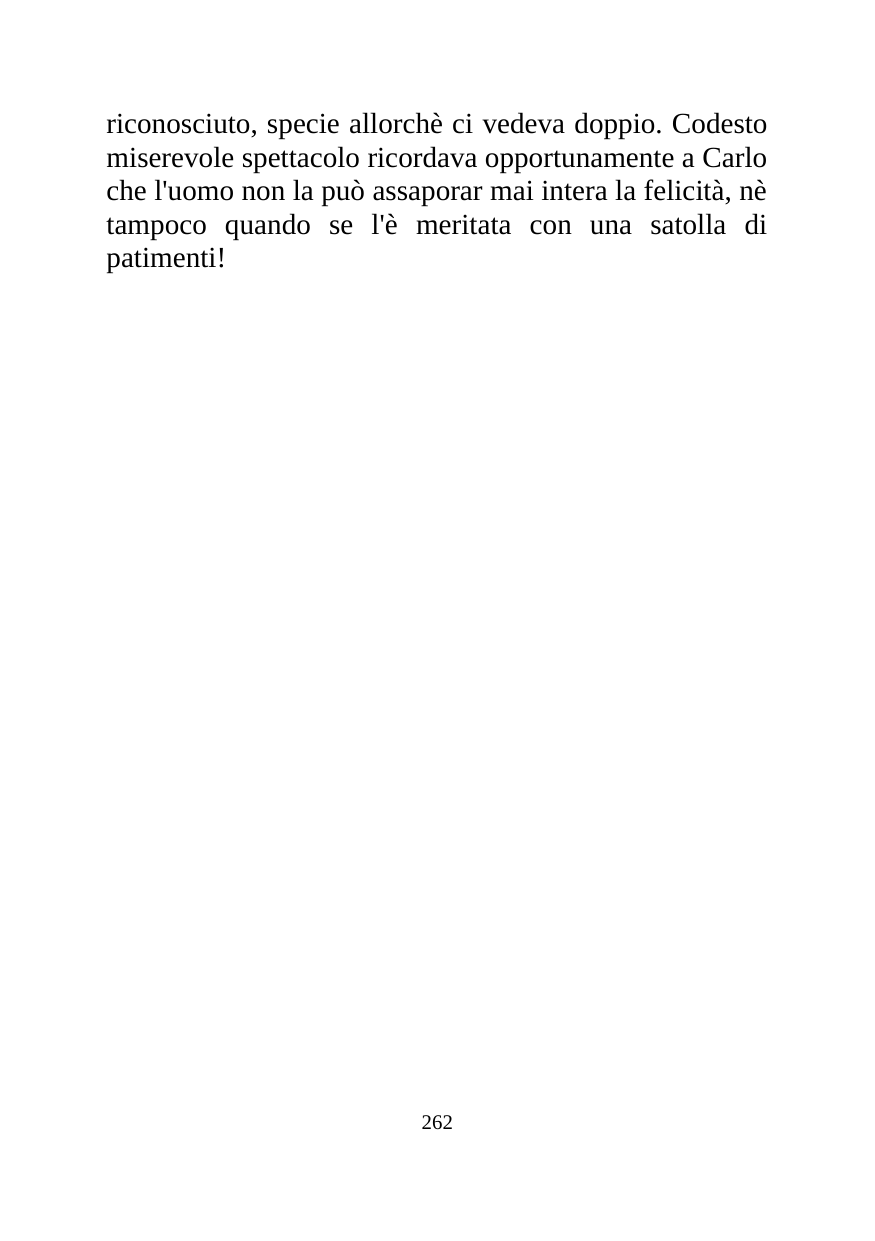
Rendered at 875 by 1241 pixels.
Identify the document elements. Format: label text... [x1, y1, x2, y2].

text riconosciuto, specie allorchè ci vedeva doppio. Codesto miserevole spettacolo ricordava opportunamente a Carlo che l'uomo non la può assaporar mai intera la felicità, nè tampoco quando se l'è meritata con una satolla di patimenti! [106, 106, 768, 274]
